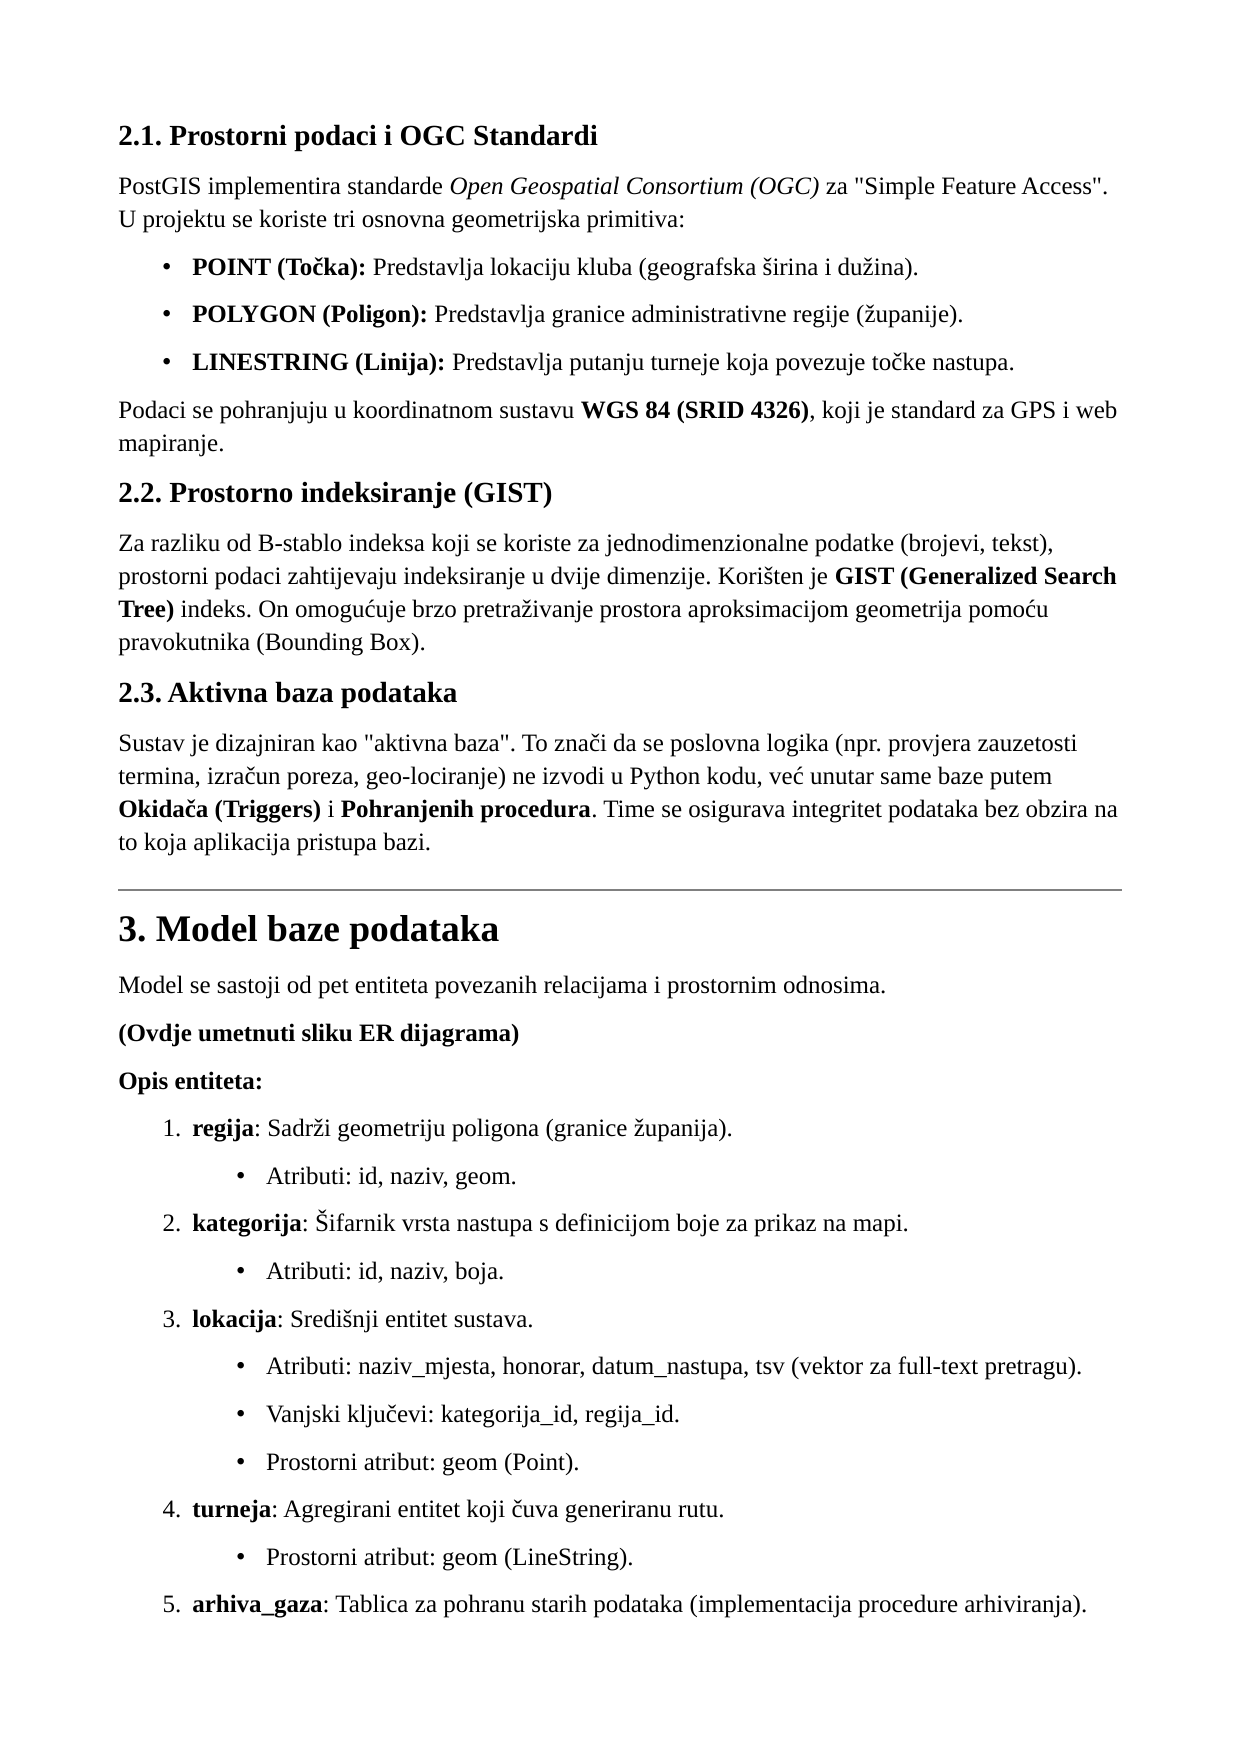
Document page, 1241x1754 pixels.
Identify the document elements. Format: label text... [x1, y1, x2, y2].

list Prostorni atribut: geom (Point). [236, 1447, 1122, 1475]
list kategorija: Šifarnik vrsta nastupa s definicijom boje za prikaz na mapi. [162, 1208, 1122, 1237]
list Vanjski ključevi: kategorija_id, regija_id. [236, 1399, 1122, 1428]
list Atributi: naziv_mjesta, honorar, datum_nastupa, tsv (vektor za full-text pretragu). [236, 1351, 1122, 1380]
list POLYGON (Poligon): Predstavlja granice administrativne regije (županije). [162, 299, 1122, 328]
text PostGIS implementira standarde Open Geospatial Consortium (OGC) za "Simple Feature Access". U projektu se koriste tri osnovna geometrijska primitiva: [118, 171, 1122, 233]
subtitle 2.2. Prostorno indeksiranje (GIST) [118, 475, 1122, 509]
text Podaci se pohranjuju u koordinatnom sustavu WGS 84 (SRID 4326), koji je standard za GPS i web mapiranje. [118, 395, 1122, 456]
list regija: Sadrži geometriju poligona (granice županija). [162, 1113, 1122, 1142]
list Atributi: id, naziv, boja. [236, 1256, 1122, 1285]
text Model se sastoji od pet entiteta povezanih relacijama i prostornim odnosima. [118, 971, 1122, 999]
list arhiva_gaza: Tablica za pohranu starih podataka (implementacija procedure arhiviranja). [162, 1589, 1122, 1618]
text Sustav je dizajniran kao "aktivna baza". To znači da se poslovna logika (npr. provjera zauzetosti termina, izračun poreza, geo-lociranje) ne izvodi u Python kodu, već unutar same baze putem Okidača (Triggers) i Pohranjenih procedura. Time se osigurava integritet podataka bez obzira na to koja aplikacija pristupa bazi. [118, 728, 1122, 856]
list lokacija: Središnji entitet sustava. [162, 1304, 1122, 1332]
text Opis entiteta: [118, 1066, 1122, 1094]
list turneja: Agregirani entitet koji čuva generiranu rutu. [162, 1494, 1122, 1523]
text Za razliku od B-stablo indeksa koji se koriste za jednodimenzionalne podatke (brojevi, tekst), prostorni podaci zahtijevaju indeksiranje u dvije dimenzije. Korišten je GIST (Generalized Search Tree) indeks. On omogućuje brzo pretraživanje prostora aproksimacijom geometrija pomoću pravokutnika (Bounding Box). [118, 528, 1122, 656]
list LINESTRING (Linija): Predstavlja putanju turneje koja povezuje točke nastupa. [162, 347, 1122, 376]
subtitle 2.1. Prostorni podaci i OGC Standardi [118, 118, 1122, 152]
list POINT (Točka): Predstavlja lokaciju kluba (geografska širina i dužina). [162, 252, 1122, 281]
subtitle 2.3. Aktivna baza podataka [118, 675, 1122, 709]
subtitle 3. Model baze podataka [118, 906, 1122, 949]
list Prostorni atribut: geom (LineString). [236, 1542, 1122, 1571]
list Atributi: id, naziv, geom. [236, 1161, 1122, 1190]
text (Ovdje umetnuti sliku ER dijagrama) [118, 1018, 1122, 1047]
